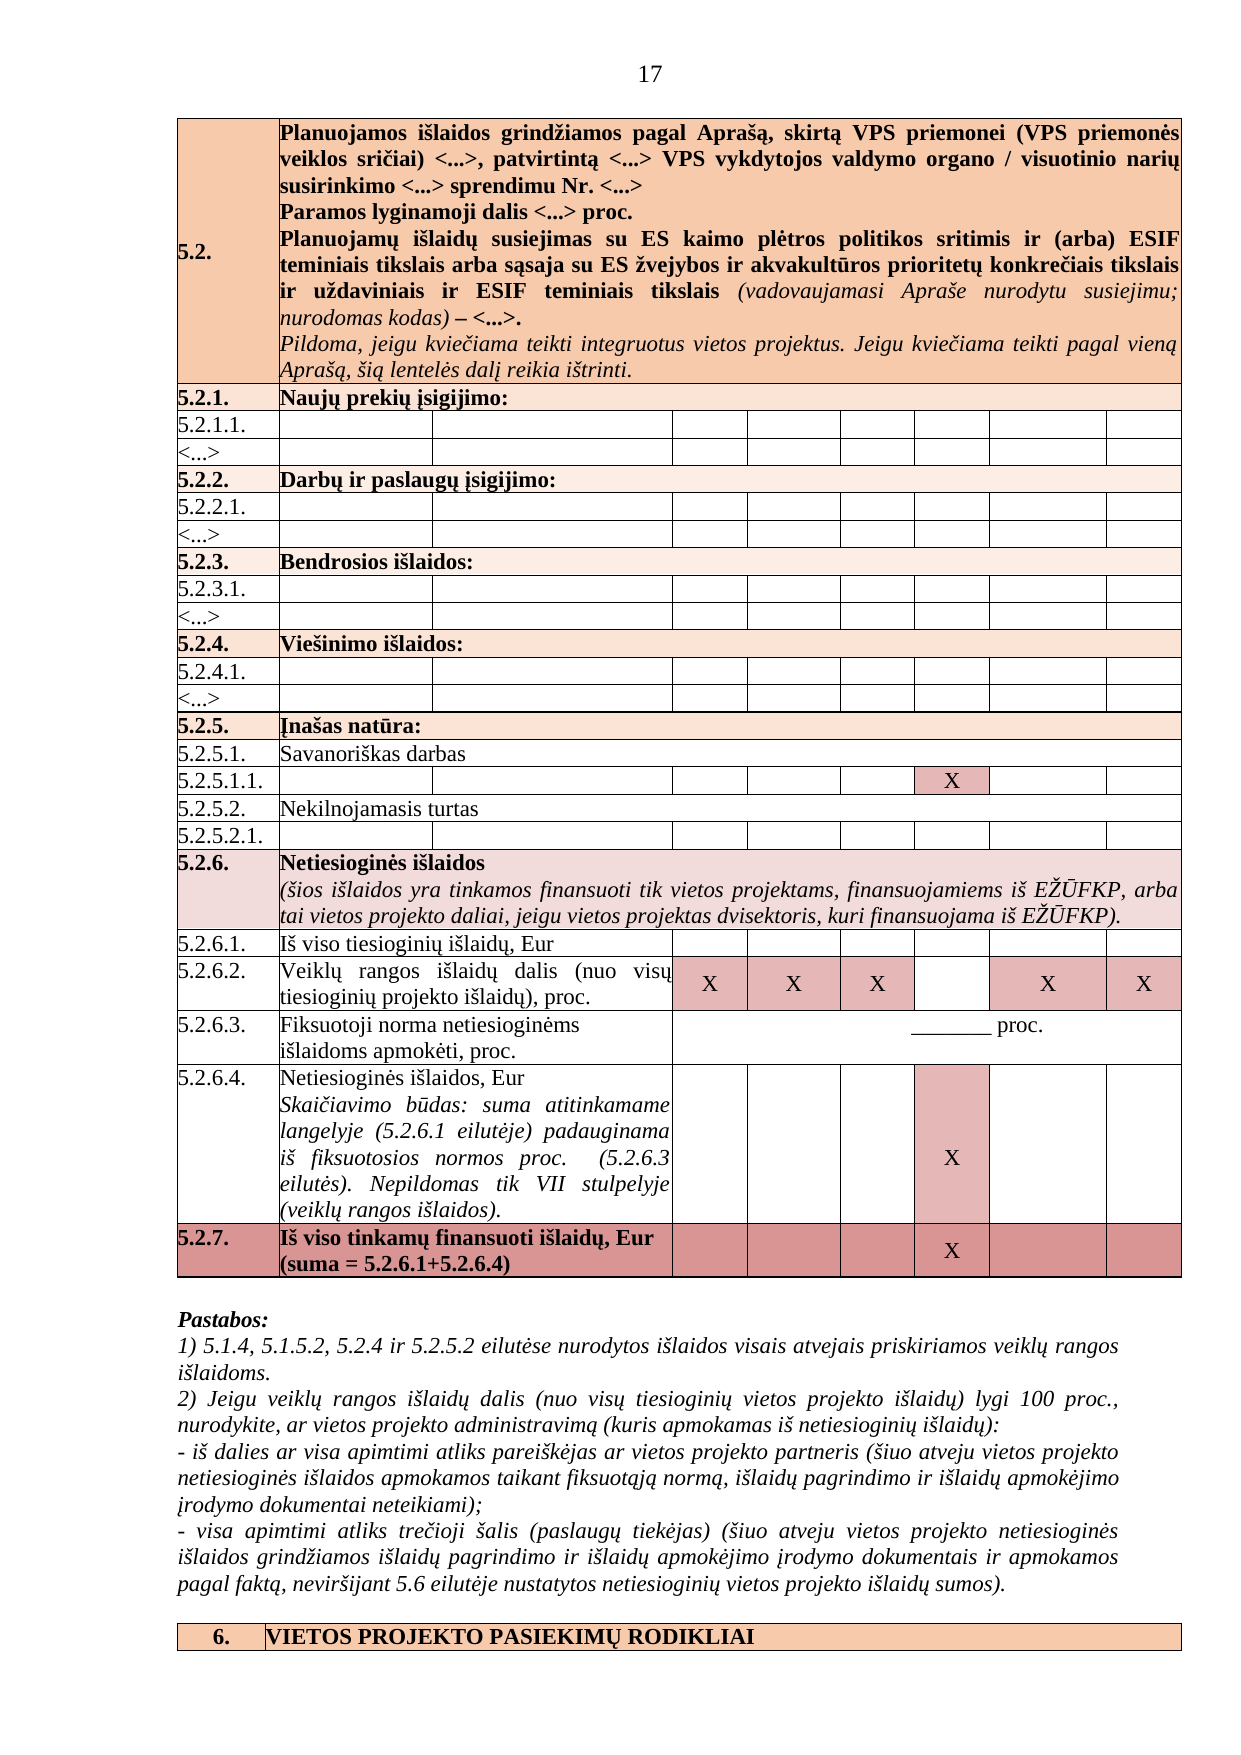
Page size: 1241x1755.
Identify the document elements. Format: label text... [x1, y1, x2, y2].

table_cell [748, 521, 840, 547]
table_cell [280, 493, 432, 520]
table_cell [433, 822, 672, 848]
table_cell [1107, 521, 1181, 547]
table_cell <...> [178, 439, 279, 465]
table_cell X [673, 957, 747, 1010]
table_cell [990, 603, 1106, 629]
table_cell [748, 1065, 840, 1223]
table_cell [280, 767, 432, 794]
table_cell [915, 822, 989, 848]
table_cell Fiksuotoji norma netiesioginėms išlaidoms apmokėti, proc. [280, 1011, 672, 1063]
table_cell [280, 411, 432, 437]
table_cell Iš viso tiesioginių išlaidų, Eur [280, 930, 672, 956]
table_cell 5.2.5.1.1. [178, 767, 279, 794]
table_cell [915, 685, 989, 711]
table_cell [280, 576, 432, 602]
table_cell X [915, 767, 989, 794]
table_header 6. [178, 1624, 265, 1650]
table_cell Iš viso tinkamų finansuoti išlaidų, Eur (suma = 5.2.6.1+5.2.6.4) [280, 1224, 672, 1276]
table_cell Planuojamos išlaidos grindžiamos pagal Aprašą, skirtą VPS priemonei (VPS priemonės veiklos sričiai) <...>, patvirtintą <...> VPS vykdytojos valdymo organo / visuotinio narių susirinkimo <...> sprendimu Nr. <...> Paramos lyginamoji dalis <...> proc. Planuojamų išlaidų susiejimas su ES kaimo plėtros politikos sritimis ir (arba) ESIF teminiais tikslais arba sąsaja su ES žvejybos ir akvakultūros prioritetų konkrečiais tikslais ir uždaviniais ir ESIF teminiais tikslais (vadovaujamasi Apraše nurodytu susiejimu; nurodomas kodas) – <...>. Pildoma, jeigu kviečiama teikti integruotus vietos projektus. Jeigu kviečiama teikti pagal vieną Aprašą, šią lentelės dalį reikia ištrinti. [280, 119, 1181, 383]
table_cell X [990, 957, 1106, 1010]
table_cell [915, 930, 989, 956]
table_cell 5.2.5. [178, 713, 279, 739]
table_cell [748, 411, 840, 437]
table_cell [748, 576, 840, 602]
table_cell [1107, 603, 1181, 629]
table_cell 5.2.6.4. [178, 1065, 279, 1223]
table_header VIETOS PROJEKTO PASIEKIMŲ RODIKLIAI [266, 1624, 1181, 1650]
table_cell [841, 658, 914, 684]
table_cell [673, 685, 747, 711]
table_cell 5.2.3. [178, 548, 279, 574]
table_cell [990, 411, 1106, 437]
table_cell [673, 1224, 747, 1276]
table_cell Netiesioginės išlaidos, Eur Skaičiavimo būdas: suma atitinkamame langelyje (5.2.6.1 eilutėje) padauginama iš fiksuotosios normos proc. (5.2.6.3 eilutės). Nepildomas tik VII stulpelyje (veiklų rangos išlaidos). [280, 1065, 672, 1223]
table_cell [748, 822, 840, 848]
text - iš dalies ar visa apimtimi atliks pareiškėjas ar vietos projekto partneris (šiuo atveju vietos projekto netiesioginės išlaidos apmokamos taikant fiksuotąją normą, išlaidų pagrindimo ir išlaidų apmokėjimo įrodymo dokumentai neteikiami); [177, 1438, 1122, 1517]
table_cell [748, 685, 840, 711]
table_cell Netiesioginės išlaidos (šios išlaidos yra tinkamos finansuoti tik vietos projektams, finansuojamiems iš EŽŪFKP, arba tai vietos projekto daliai, jeigu vietos projektas dvisektoris, kuri finansuojama iš EŽŪFKP). [280, 850, 1181, 928]
table_cell [990, 521, 1106, 547]
text 2) Jeigu veiklų rangos išlaidų dalis (nuo visų tiesioginių vietos projekto išlaidų) lygi 100 proc., nurodykite, ar vietos projekto administravimą (kuris apmokamas iš netiesioginių išlaidų): [177, 1385, 1122, 1438]
table_cell 5.2.7. [178, 1224, 279, 1276]
table_cell [748, 658, 840, 684]
table_cell [990, 685, 1106, 711]
table_cell 5.2.6.2. [178, 957, 279, 1010]
table_cell [990, 930, 1106, 956]
table_cell [841, 576, 914, 602]
table_cell 5.2.2. [178, 466, 279, 492]
table_cell Įnašas natūra: [280, 713, 1181, 739]
table_cell 5.2.5.2. [178, 795, 279, 821]
table_cell [841, 930, 914, 956]
table_cell [915, 576, 989, 602]
table_cell [673, 576, 747, 602]
table_cell [280, 658, 432, 684]
table_cell <...> [178, 521, 279, 547]
table_cell [673, 439, 747, 465]
table_cell X [748, 957, 840, 1010]
table_cell [673, 767, 747, 794]
table_cell 5.2.4.1. [178, 658, 279, 684]
table_cell [280, 822, 432, 848]
table_cell Darbų ir paslaugų įsigijimo: [280, 466, 1181, 492]
table_cell X [915, 1224, 989, 1276]
table_cell 5.2.3.1. [178, 576, 279, 602]
table_cell [841, 1224, 914, 1276]
text 1) 5.1.4, 5.1.5.2, 5.2.4 ir 5.2.5.2 eilutėse nurodytos išlaidos visais atvejais priskiriamos veiklų rangos išlaidoms. [177, 1332, 1122, 1385]
table_cell [841, 767, 914, 794]
table_cell [1107, 685, 1181, 711]
table_cell [1107, 493, 1181, 520]
table_cell Nekilnojamasis turtas [280, 795, 1181, 821]
table_cell [915, 957, 989, 1010]
table_cell [748, 603, 840, 629]
table_cell <...> [178, 685, 279, 711]
table_cell 5.2.2.1. [178, 493, 279, 520]
table_cell [748, 767, 840, 794]
table_cell 5.2.6. [178, 850, 279, 928]
table_cell [673, 1065, 747, 1223]
table_cell 5.2. [178, 119, 279, 383]
table_cell [915, 658, 989, 684]
table_cell [433, 658, 672, 684]
table_cell X [841, 957, 914, 1010]
table_cell [433, 493, 672, 520]
table_cell X [915, 1065, 989, 1223]
table_cell 5.2.4. [178, 630, 279, 657]
table_cell [433, 603, 672, 629]
table_cell [915, 603, 989, 629]
table_cell [841, 822, 914, 848]
table_cell [990, 767, 1106, 794]
table_cell _______ proc. [673, 1011, 1181, 1063]
table_cell [841, 1065, 914, 1223]
table_cell [915, 493, 989, 520]
table_cell Bendrosios išlaidos: [280, 548, 1181, 574]
table_cell [673, 411, 747, 437]
table_cell [433, 767, 672, 794]
table_cell [1107, 767, 1181, 794]
table_cell [433, 521, 672, 547]
table_cell Savanoriškas darbas [280, 740, 1181, 766]
table_cell [433, 439, 672, 465]
table_cell [433, 685, 672, 711]
table_cell [433, 576, 672, 602]
table_cell [1107, 576, 1181, 602]
table_cell 5.2.6.1. [178, 930, 279, 956]
text - visa apimtimi atliks trečioji šalis (paslaugų tiekėjas) (šiuo atveju vietos projekto netiesioginės išlaidos grindžiamos išlaidų pagrindimo ir išlaidų apmokėjimo įrodymo dokumentais ir apmokamos pagal faktą, neviršijant 5.6 eilutėje nustatytos netiesioginių vietos projekto išlaidų sumos). [177, 1517, 1122, 1596]
table_cell [280, 685, 432, 711]
table_cell [990, 822, 1106, 848]
table_cell [915, 439, 989, 465]
table_cell [990, 1224, 1106, 1276]
table_cell [841, 603, 914, 629]
table_cell [748, 439, 840, 465]
text Pastabos: [177, 1306, 1122, 1332]
table_cell [841, 685, 914, 711]
table_cell [841, 521, 914, 547]
table_cell [1107, 439, 1181, 465]
table_cell 5.2.1. [178, 384, 279, 410]
table_cell [841, 411, 914, 437]
table_cell [748, 1224, 840, 1276]
table_cell [673, 658, 747, 684]
table_cell [673, 493, 747, 520]
table_cell [280, 521, 432, 547]
table_cell X [1107, 957, 1181, 1010]
table_cell [280, 439, 432, 465]
table_cell [915, 411, 989, 437]
table_cell [841, 493, 914, 520]
table_cell Veiklų rangos išlaidų dalis (nuo visų tiesioginių projekto išlaidų), proc. [280, 957, 672, 1010]
table_cell [915, 521, 989, 547]
table_cell [1107, 658, 1181, 684]
table_cell Viešinimo išlaidos: [280, 630, 1181, 657]
table_cell [280, 603, 432, 629]
table_cell [673, 930, 747, 956]
table_cell [1107, 1065, 1181, 1223]
table_cell 5.2.5.1. [178, 740, 279, 766]
table_cell 5.2.6.3. [178, 1011, 279, 1063]
table_cell <...> [178, 603, 279, 629]
table_cell Naujų prekių įsigijimo: [280, 384, 1181, 410]
table_cell [673, 822, 747, 848]
table_cell [673, 521, 747, 547]
table_cell [748, 493, 840, 520]
table_cell [433, 411, 672, 437]
table_cell [990, 1065, 1106, 1223]
table_cell [1107, 1224, 1181, 1276]
table_cell 5.2.1.1. [178, 411, 279, 437]
table_cell [990, 439, 1106, 465]
table_cell [1107, 411, 1181, 437]
table_cell 5.2.5.2.1. [178, 822, 279, 848]
table_cell [990, 658, 1106, 684]
table_cell [990, 576, 1106, 602]
table_cell [673, 603, 747, 629]
table_cell [748, 930, 840, 956]
table_cell [1107, 822, 1181, 848]
table_cell [841, 439, 914, 465]
table_cell [1107, 930, 1181, 956]
table_cell [990, 493, 1106, 520]
